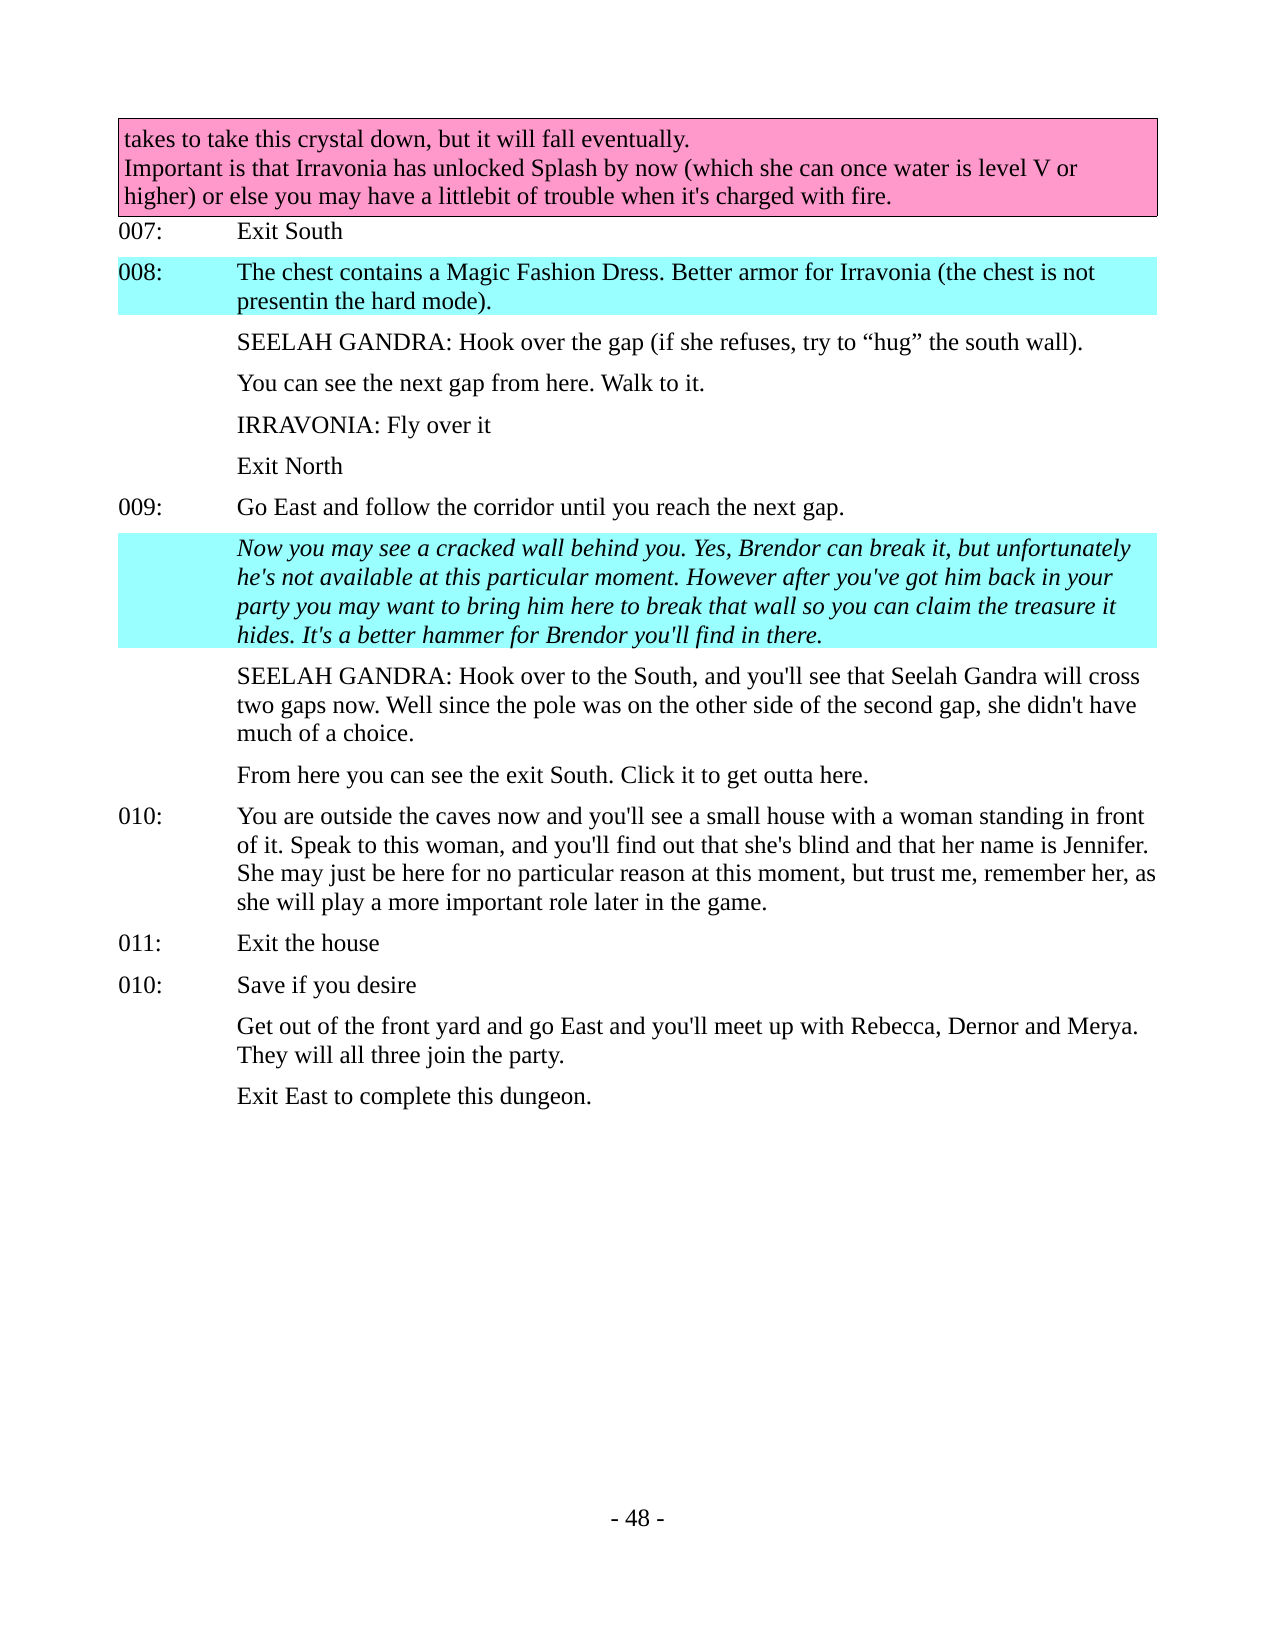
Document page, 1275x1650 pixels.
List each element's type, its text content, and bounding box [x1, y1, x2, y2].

text 009: Go East and follow the corridor until you reach the next gap. [118, 492, 1157, 521]
text 011: Exit the house [118, 928, 1157, 957]
text From here you can see the exit South. Click it to get outta here. [118, 760, 1157, 788]
text 007: Exit South [118, 217, 1157, 245]
text IRRAVONIA: Fly over it [118, 410, 1157, 438]
text Exit North [118, 451, 1157, 480]
text You can see the next gap from here. Walk to it. [118, 368, 1157, 397]
text Get out of the front yard and go East and you'll meet up with Rebecca, Dernor and Merya. They will all three join the party. [118, 1011, 1157, 1068]
text Exit East to complete this dungeon. [118, 1081, 1157, 1110]
table_cell takes to take this crystal down, but it will fall eventually. Important is that Irravonia has unlocked Splash by now (which she can once water is level V or higher) or else you may have a littlebit of trouble when it's charged with fire. [119, 119, 1157, 216]
text SEELAH GANDRA: Hook over to the South, and you'll see that Seelah Gandra will cross two gaps now. Well since the pole was on the other side of the second gap, she didn't have much of a choice. [118, 661, 1157, 747]
text 010: You are outside the caves now and you'll see a small house with a woman standing in front of it. Speak to this woman, and you'll find out that she's blind and that her name is Jennifer. She may just be here for no particular reason at this moment, but trust me, remember her, as she will play a more important role later in the game. [118, 801, 1157, 916]
text Now you may see a cracked wall behind you. Yes, Brendor can break it, but unfortunately he's not available at this particular moment. However after you've got him back in your party you may want to bring him here to break that wall so you can claim the treasure it hides. It's a better hammer for Brendor you'll find in there. [118, 533, 1157, 648]
text 008: The chest contains a Magic Fashion Dress. Better armor for Irravonia (the chest is not presentin the hard mode). [118, 257, 1157, 315]
text 010: Save if you desire [118, 970, 1157, 998]
text SEELAH GANDRA: Hook over the gap (if she refuses, try to “hug” the south wall). [118, 327, 1157, 356]
